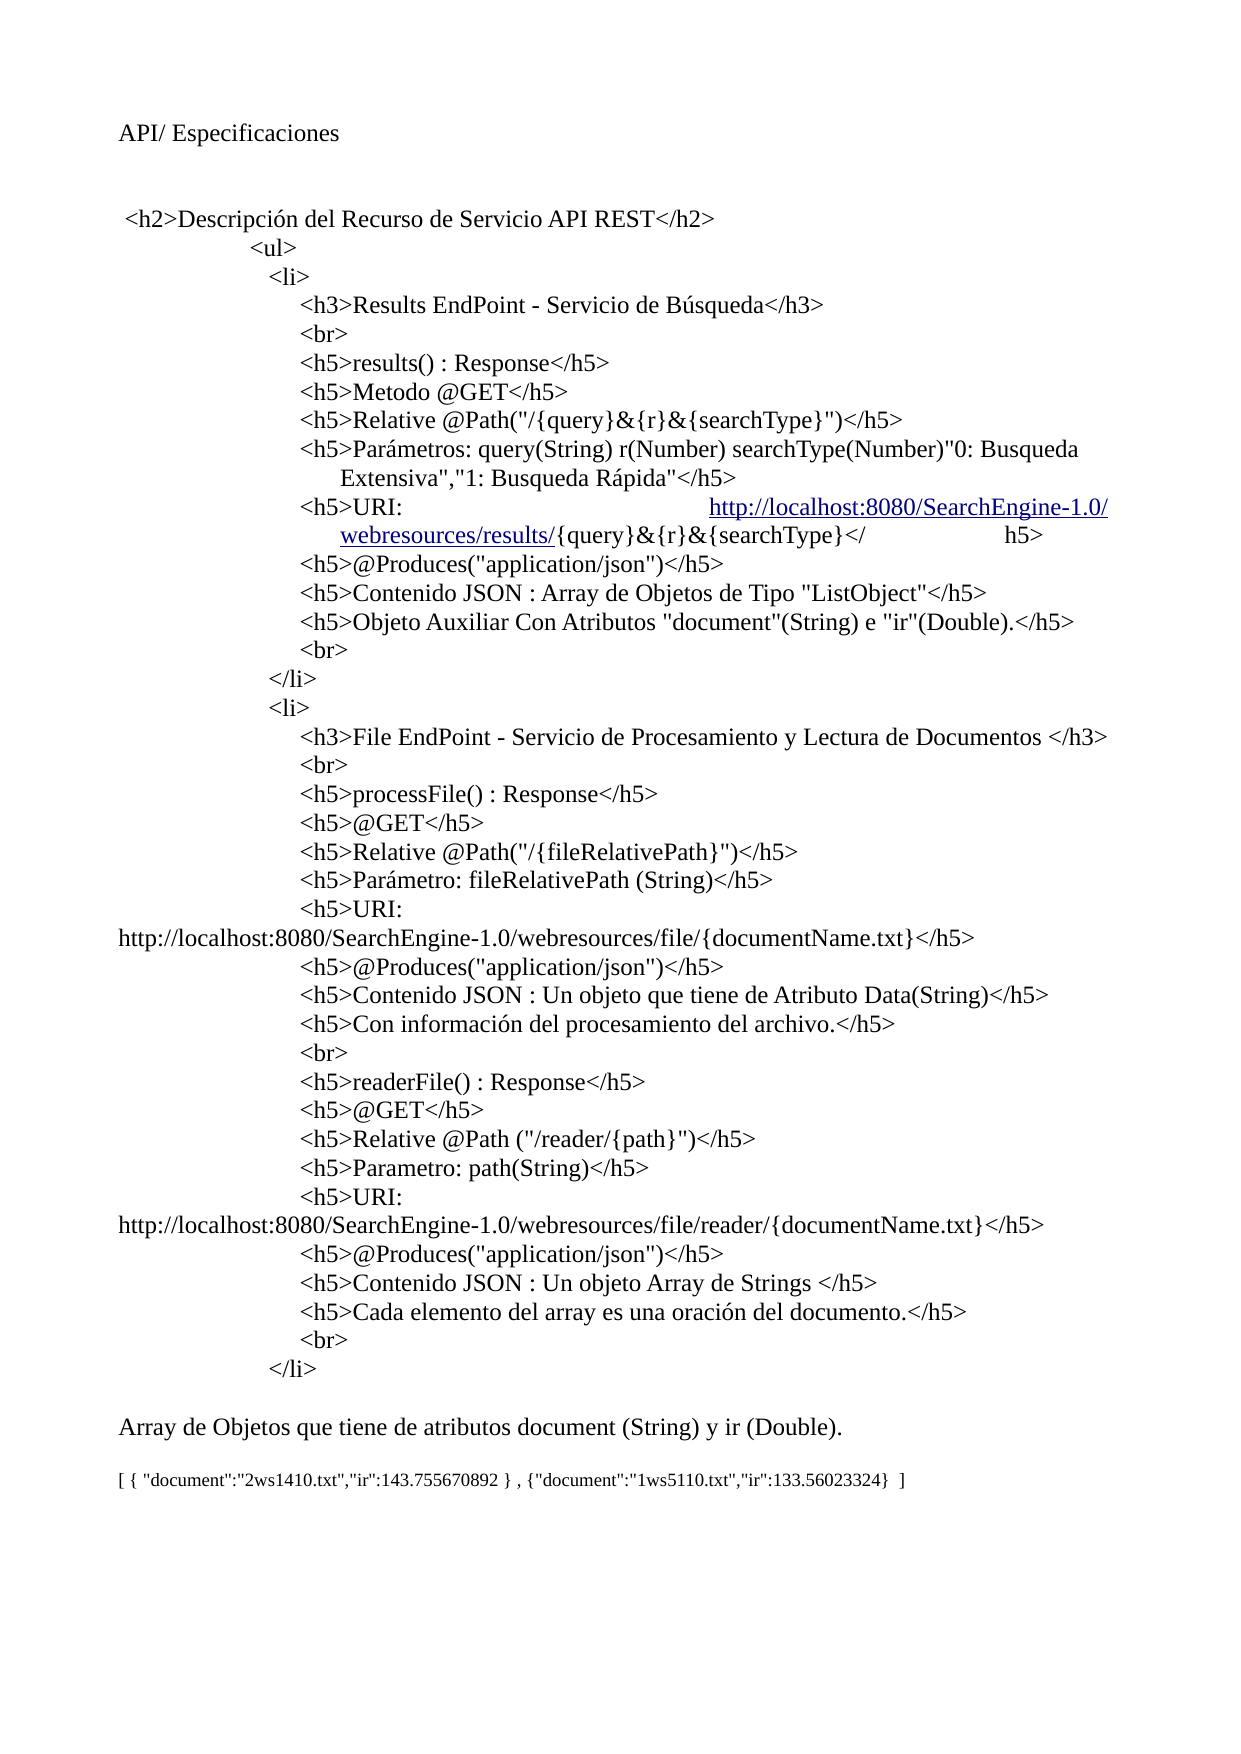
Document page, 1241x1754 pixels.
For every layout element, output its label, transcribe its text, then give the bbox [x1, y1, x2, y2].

text [ { "document":"2ws1410.txt","ir":143.755670892 } , {"document":"1ws5110.txt","ir":133.56023324} ] [118, 1469, 1122, 1491]
text <h3>Results EndPoint - Servicio de Búsqueda</h3> [118, 291, 1122, 319]
text <h5>Contenido JSON : Array de Objetos de Tipo "ListObject"</h5> [118, 578, 1122, 607]
text <h2>Descripción del Recurso de Servicio API REST</h2> [118, 204, 1122, 233]
text <h5>URI: http://localhost:8080/SearchEngine-1.0/webresources/file/{documentName.txt}</h5> [118, 894, 1122, 952]
text <br> [118, 751, 1122, 779]
text <h5>URI: http://localhost:8080/SearchEngine-1.0/webresources/file/reader/{documentName.txt}</h5> [118, 1182, 1122, 1239]
text <h5>Objeto Auxiliar Con Atributos "document"(String) e "ir"(Double).</h5> [118, 607, 1122, 636]
text <h5>Relative @Path ("/reader/{path}")</h5> [118, 1124, 1122, 1153]
text <h5>URI: http://localhost:8080/SearchEngine-1.0/ webresources/results/{query}&{r}&{searchType}</ h5> [118, 492, 1122, 549]
text <br> [118, 636, 1122, 664]
text </li> [118, 1354, 1122, 1383]
text <h5>Relative @Path("/{query}&{r}&{searchType}")</h5> [118, 406, 1122, 434]
text <h5>@GET</h5> [118, 1096, 1122, 1124]
text <ul> [118, 233, 1122, 262]
text <h5>@Produces("application/json")</h5> [118, 549, 1122, 578]
text <br> [118, 1326, 1122, 1354]
text <h5>@GET</h5> [118, 808, 1122, 837]
text <h5>Parámetro: fileRelativePath (String)</h5> [118, 866, 1122, 894]
text <h5>@Produces("application/json")</h5> [118, 952, 1122, 981]
text <h5>Contenido JSON : Un objeto Array de Strings </h5> [118, 1268, 1122, 1297]
text <h5>Contenido JSON : Un objeto que tiene de Atributo Data(String)</h5> [118, 981, 1122, 1009]
text <h5>processFile() : Response</h5> [118, 779, 1122, 808]
text <h5>Metodo @GET</h5> [118, 377, 1122, 406]
text <li> [118, 262, 1122, 291]
text <h5>Relative @Path("/{fileRelativePath}")</h5> [118, 837, 1122, 866]
text <h5>Parametro: path(String)</h5> [118, 1153, 1122, 1182]
text Array de Objetos que tiene de atributos document (String) y ir (Double). [118, 1412, 1122, 1441]
text <h5>readerFile() : Response</h5> [118, 1067, 1122, 1096]
text </li> [118, 664, 1122, 693]
text <li> [118, 693, 1122, 722]
text <h5>Cada elemento del array es una oración del documento.</h5> [118, 1297, 1122, 1326]
text <h5>@Produces("application/json")</h5> [118, 1239, 1122, 1268]
text API/ Especificaciones [118, 118, 1122, 147]
text <h5>Parámetros: query(String) r(Number) searchType(Number)"0: Busqueda Extensiva","1: Busqueda Rápida"</h5> [118, 434, 1122, 492]
text <br> [118, 1038, 1122, 1067]
text <br> [118, 319, 1122, 348]
text <h5>results() : Response</h5> [118, 348, 1122, 377]
text <h5>Con información del procesamiento del archivo.</h5> [118, 1009, 1122, 1038]
text <h3>File EndPoint - Servicio de Procesamiento y Lectura de Documentos </h3> [118, 722, 1122, 751]
